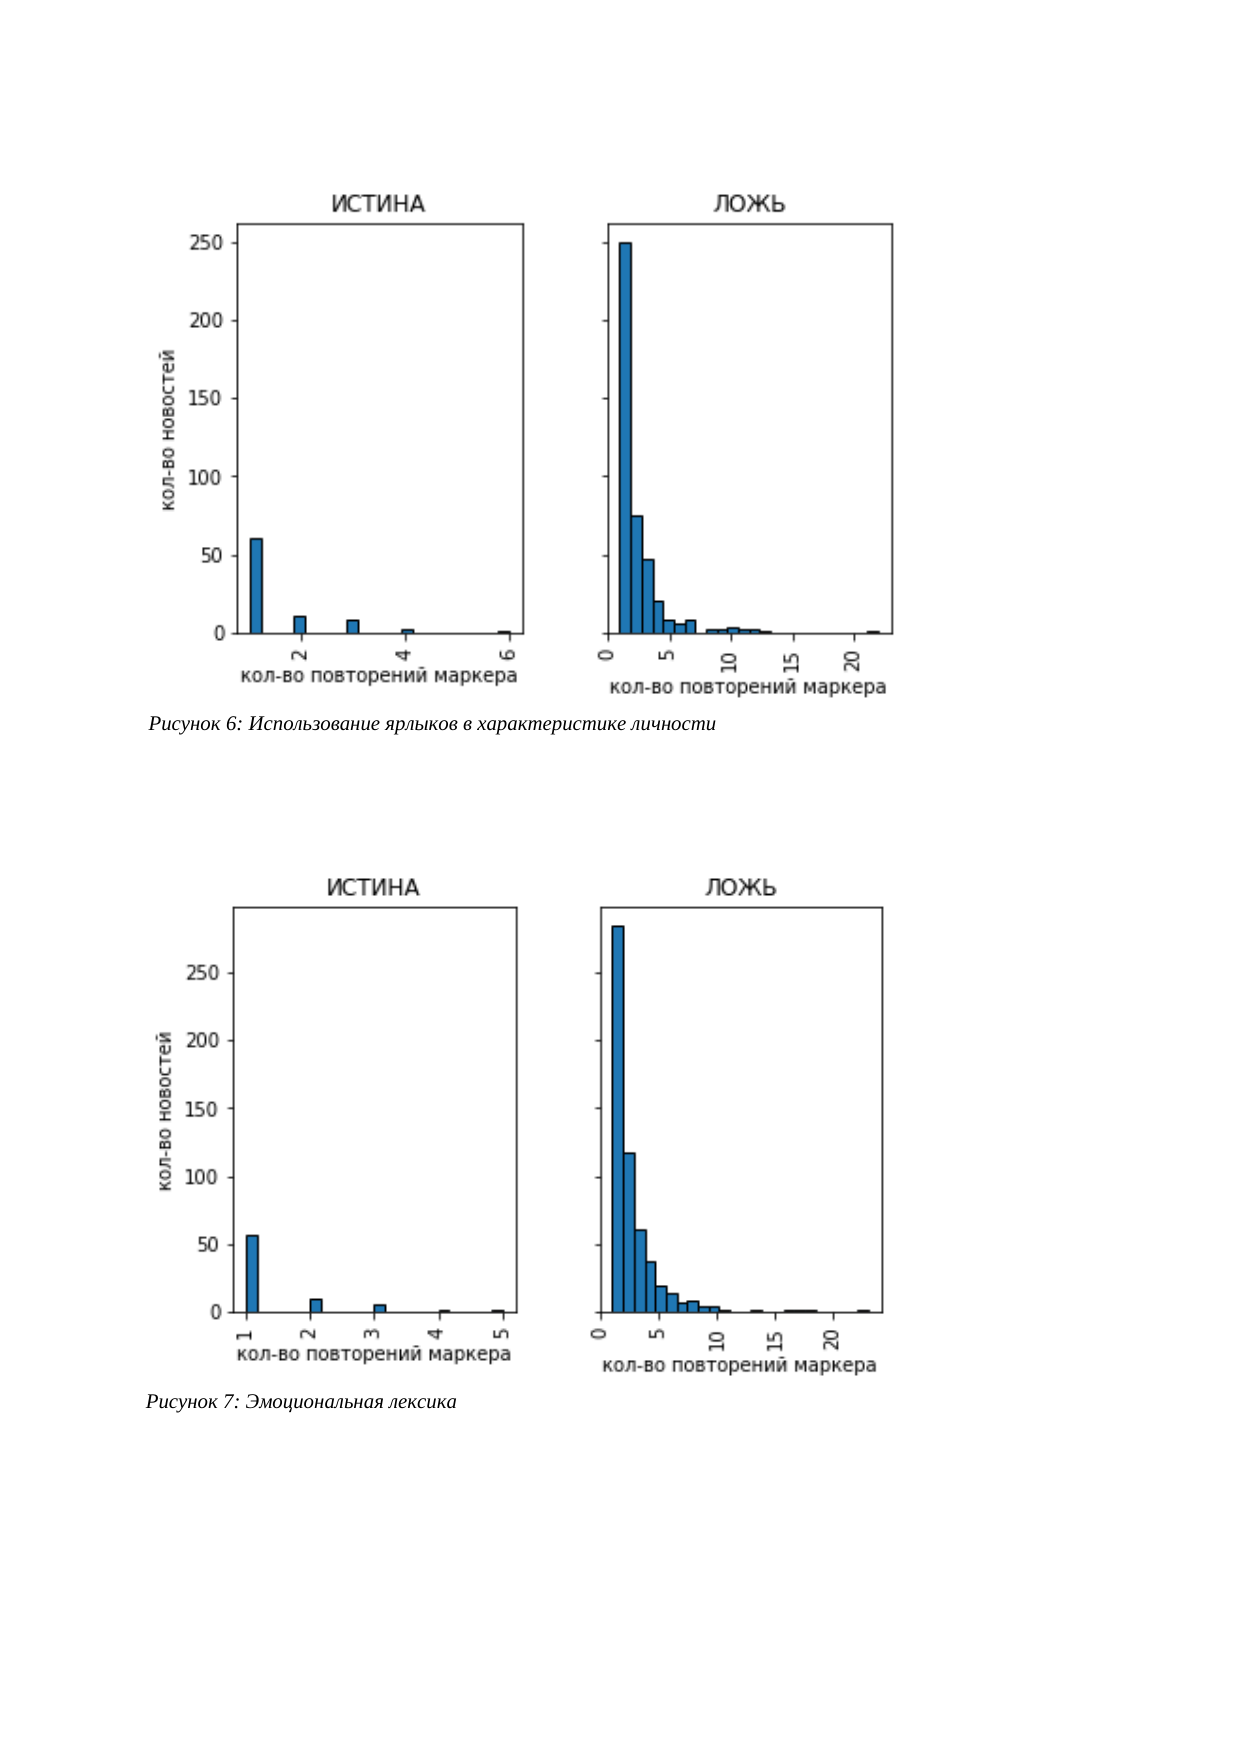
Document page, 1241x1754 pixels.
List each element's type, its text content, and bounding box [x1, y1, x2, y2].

text Рисунок 7: Эмоциональная лексика [146, 1389, 895, 1413]
text Рисунок 6: Использование ярлыков в характеристике личности [148, 711, 905, 734]
picture [145, 864, 895, 1389]
picture [148, 181, 905, 711]
